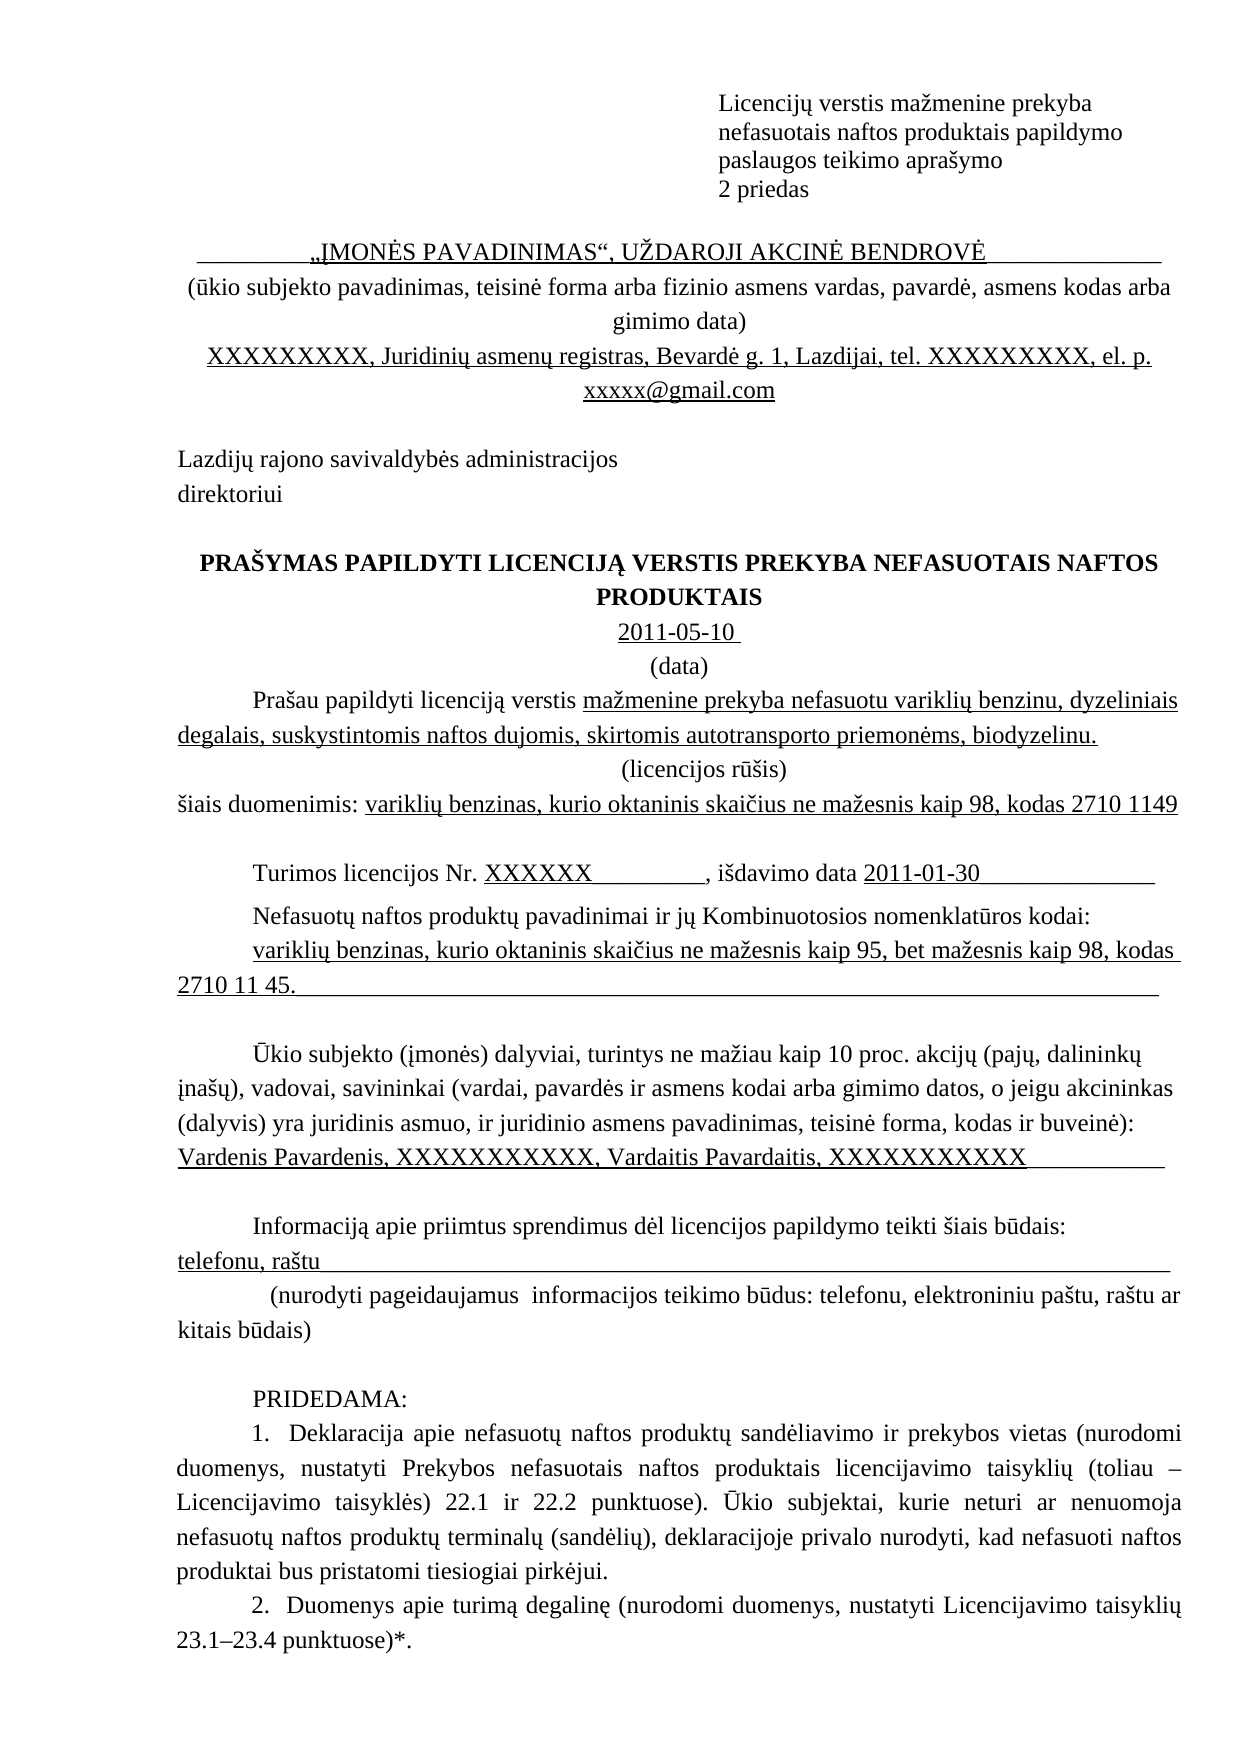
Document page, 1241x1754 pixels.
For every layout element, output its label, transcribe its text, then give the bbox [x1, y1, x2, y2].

text variklių benzinas, kurio oktaninis skaičius ne mažesnis kaip 95, bet mažesnis kaip 98, kodas 2710 11 45._____________________________________________________________________ [177, 936, 1181, 999]
text Lazdijų rajono savivaldybės administracijos [177, 444, 1181, 473]
text 2. Duomenys apie turimą degalinę (nurodomi duomenys, nustatyti Licencijavimo taisyklių 23.1–23.4 punktuose)*. [176, 1591, 1183, 1654]
text XXXXXXXXX, Juridinių asmenų registras, Bevardė g. 1, Lazdijai, tel. XXXXXXXXX, el. p. xxxxx@gmail.com [177, 341, 1181, 404]
text direktoriui [177, 479, 1181, 507]
text Turimos licencijos Nr. XXXXXX_________, išdavimo data 2011-01-30______________ [177, 858, 1181, 887]
text 1. Deklaracija apie nefasuotų naftos produktų sandėliavimo ir prekybos vietas (nurodomi duomenys, nustatyti Prekybos nefasuotais naftos produktais licencijavimo taisyklių (toliau – Licencijavimo taisyklės) 22.1 ir 22.2 punktuose). Ūkio subjektai, kurie neturi ar nenuomoja nefasuotų naftos produktų terminalų (sandėlių), deklaracijoje privalo nurodyti, kad nefasuoti naftos produktai bus pristatomi tiesiogiai pirkėjui. [176, 1418, 1183, 1585]
text (nurodyti pageidaujamus informacijos teikimo būdus: telefonu, elektroniniu paštu, raštu ar kitais būdais) [177, 1280, 1183, 1343]
text Vardenis Pavardenis, XXXXXXXXXXX, Vardaitis Pavardaitis, XXXXXXXXXXX___________ [177, 1142, 1181, 1171]
text Ūkio subjekto (įmonės) dalyviai, turintys ne mažiau kaip 10 proc. akcijų (pajų, dalininkų įnašų), vadovai, savininkai (vardai, pavardės ir asmens kodai arba gimimo datos, o jeigu akcininkas (dalyvis) yra juridinis asmuo, ir juridinio asmens pavadinimas, teisinė forma, kodas ir buveinė): [177, 1039, 1181, 1137]
text šiais duomenimis: variklių benzinas, kurio oktaninis skaičius ne mažesnis kaip 98, kodas 2710 1149 [177, 789, 1181, 818]
text PRAŠYMAS PAPILDYTI LICENCIJĄ VERSTIS PREKYBA NEFASUOTAIS NAFTOS PRODUKTAIS [177, 548, 1181, 611]
text Prašau papildyti licenciją verstis mažmenine prekyba nefasuotu variklių benzinu, dyzeliniais degalais, suskystintomis naftos dujomis, skirtomis autotransporto priemonėms, biodyzelinu. [177, 686, 1181, 749]
text _________„ĮMONĖS PAVADINIMAS“, UŽDAROJI AKCINĖ BENDROVĖ______________ [177, 237, 1181, 266]
text Licencijų verstis mažmenine prekyba nefasuotais naftos produktais papildymo paslaugos teikimo aprašymo [718, 88, 1181, 174]
text 2011-05-10 [177, 617, 1181, 645]
text (licencijos rūšis) [177, 754, 1181, 783]
text Nefasuotų naftos produktų pavadinimai ir jų Kombinuotosios nomenklatūros kodai: [177, 901, 1181, 930]
text 2 priedas [718, 174, 1181, 203]
text Informaciją apie priimtus sprendimus dėl licencijos papildymo teikti šiais būdais: [177, 1211, 1181, 1240]
text telefonu, raštu____________________________________________________________________ [177, 1246, 1181, 1274]
text PRIDEDAMA: [177, 1384, 1183, 1412]
text (ūkio subjekto pavadinimas, teisinė forma arba fizinio asmens vardas, pavardė, asmens kodas arba gimimo data) [177, 272, 1181, 335]
text (data) [177, 651, 1181, 680]
